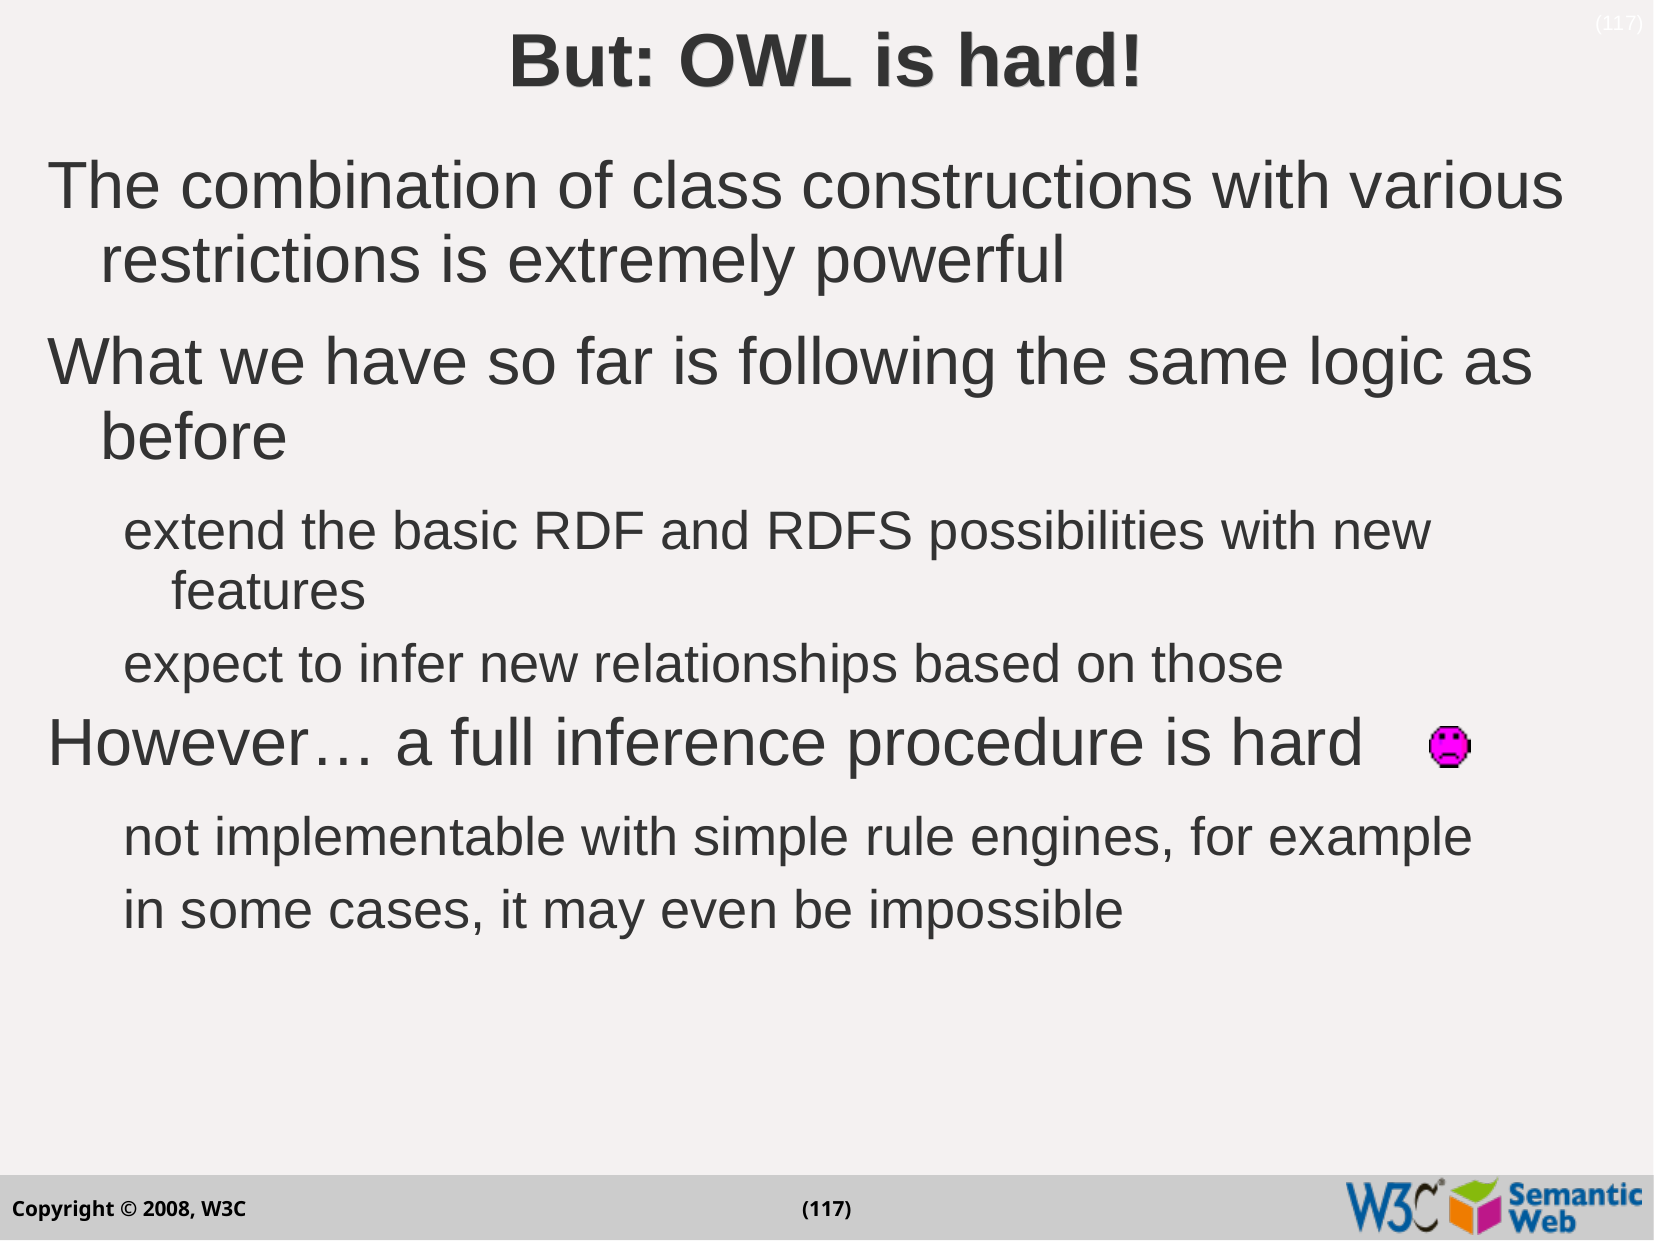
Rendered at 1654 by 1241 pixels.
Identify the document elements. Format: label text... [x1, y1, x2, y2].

title But: OWL is hard! [0, 0, 1654, 119]
list The combination of class constructions with various restrictions is extremely powerful What we have so far is following the same logic as before extend the basic RDF and RDFS possibilities with new features expect to infer new relationships based on those However… a full inference procedure is hard not implementable with simple rule engines, for example in some cases, it may even be impossible [29, 147, 1624, 1119]
picture [1429, 726, 1471, 768]
picture [1346, 1175, 1642, 1235]
